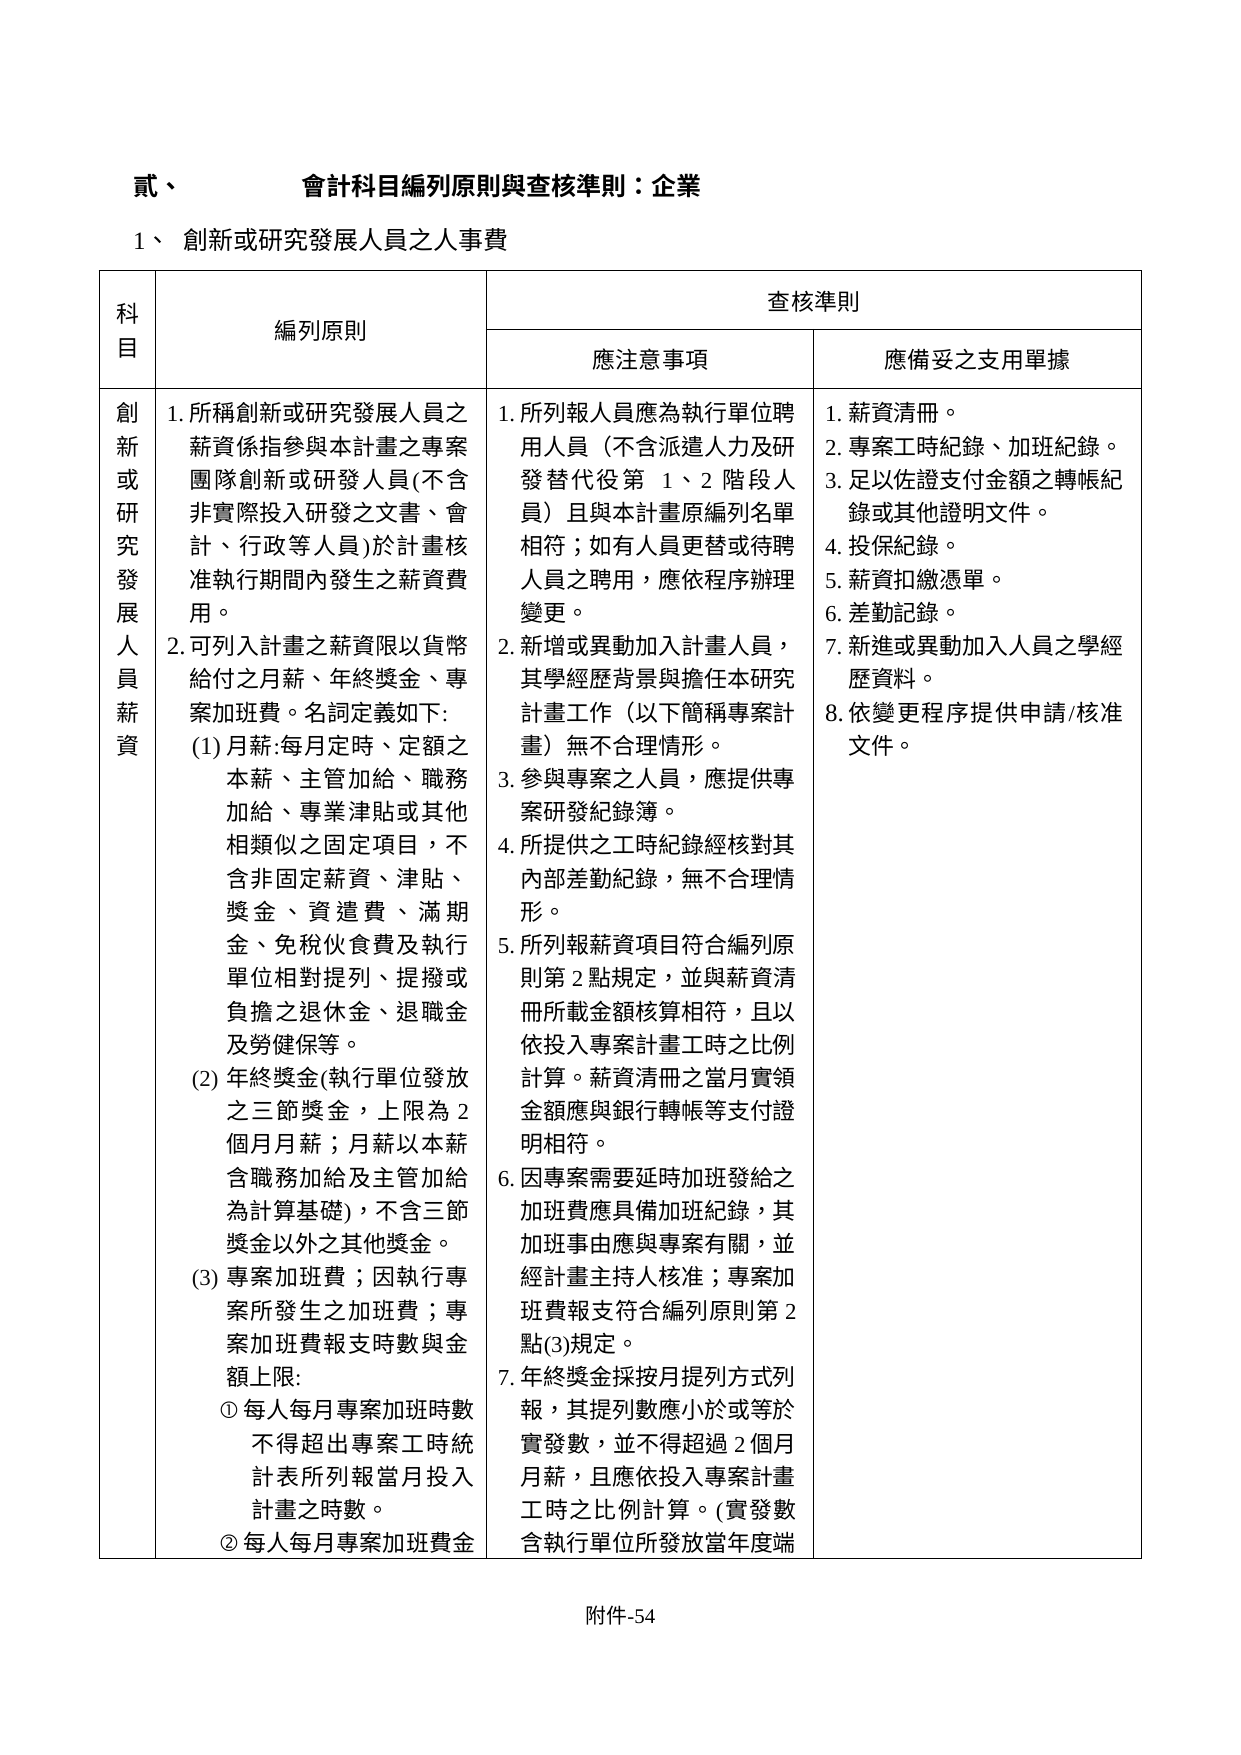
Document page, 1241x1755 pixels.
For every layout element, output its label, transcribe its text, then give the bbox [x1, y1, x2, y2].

table_cell 創新或研究發展人員薪資 [100, 389, 155, 1558]
table_cell 應備妥之支用單據 [814, 330, 1141, 388]
table_cell 應注意事項 [487, 330, 813, 388]
table_cell 所列報人員應為執行單位聘用人員（不含派遣人力及研發替代役第 1、2 階段人員）且與本計畫原編列名單相符；如有人員更替或待聘人員之聘用，應依程序辦理變更。 新增或異動加入計畫人員，其學經歷背景與擔任本研究計畫工作（以下簡稱專案計畫）無不合理情形。 參與專案之人員，應提供專案研發紀錄簿。 所提供之工時紀錄經核對其內部差勤紀錄，無不合理情形。 所列報薪資項目符合編列原則第2點規定，並與薪資清冊所載金額核算相符，且以依投入專案計畫工時之比例計算。薪資清冊之當月實領金額應與銀行轉帳等支付證明相符。 因專案需要延時加班發給之加班費應具備加班紀錄，其加班事由應與專案有關，並經計畫主持人核准；專案加班費報支符合編列原則第2點(3)規定。 年終獎金採按月提列方式列報，其提列數應小於或等於實發數，並不得超過2個月月薪，且應依投入專案計畫工時之比例計算。(實發數含執行單位所發放當年度端 [487, 389, 813, 1558]
table_header 查核準則 [487, 271, 1141, 329]
table_header 科目 [100, 271, 155, 388]
list 創新或研究發展人員之人事費 [133, 216, 1107, 257]
table_cell 薪資清冊。 專案工時紀錄、加班紀錄。 足以佐證支付金額之轉帳紀錄或其他證明文件。 投保紀錄。 薪資扣繳憑單。 差勤記錄。 新進或異動加入人員之學經歷資料。 依變更程序提供申請/核准文件。 [814, 389, 1141, 1558]
table_header 編列原則 [156, 271, 486, 388]
table_cell 所稱創新或研究發展人員之薪資係指參與本計畫之專案團隊創新或研發人員(不含非實際投入研發之文書、會計、行政等人員)於計畫核准執行期間內發生之薪資費用。 可列入計畫之薪資限以貨幣給付之月薪、年終獎金、專案加班費。名詞定義如下: 月薪:每月定時、定額之本薪、主管加給、職務加給、專業津貼或其他相類似之固定項目，不含非固定薪資、津貼、獎金、資遣費、滿期金、免稅伙食費及執行單位相對提列、提撥或負擔之退休金、退職金及勞健保等。 年終獎金(執行單位發放之三節獎金，上限為2個月月薪；月薪以本薪含職務加給及主管加給為計算基礎)，不含三節獎金以外之其他獎金。 專案加班費；因執行專案所發生之加班費；專案加班費報支時數與金額上限:  每人每月專案加班時數不得超出專案工時統計表所列報當月投入計畫之時數。  每人每月專案加班費金 [156, 389, 486, 1558]
list 會計科目編列原則與查核準則：企業 [133, 162, 1107, 203]
